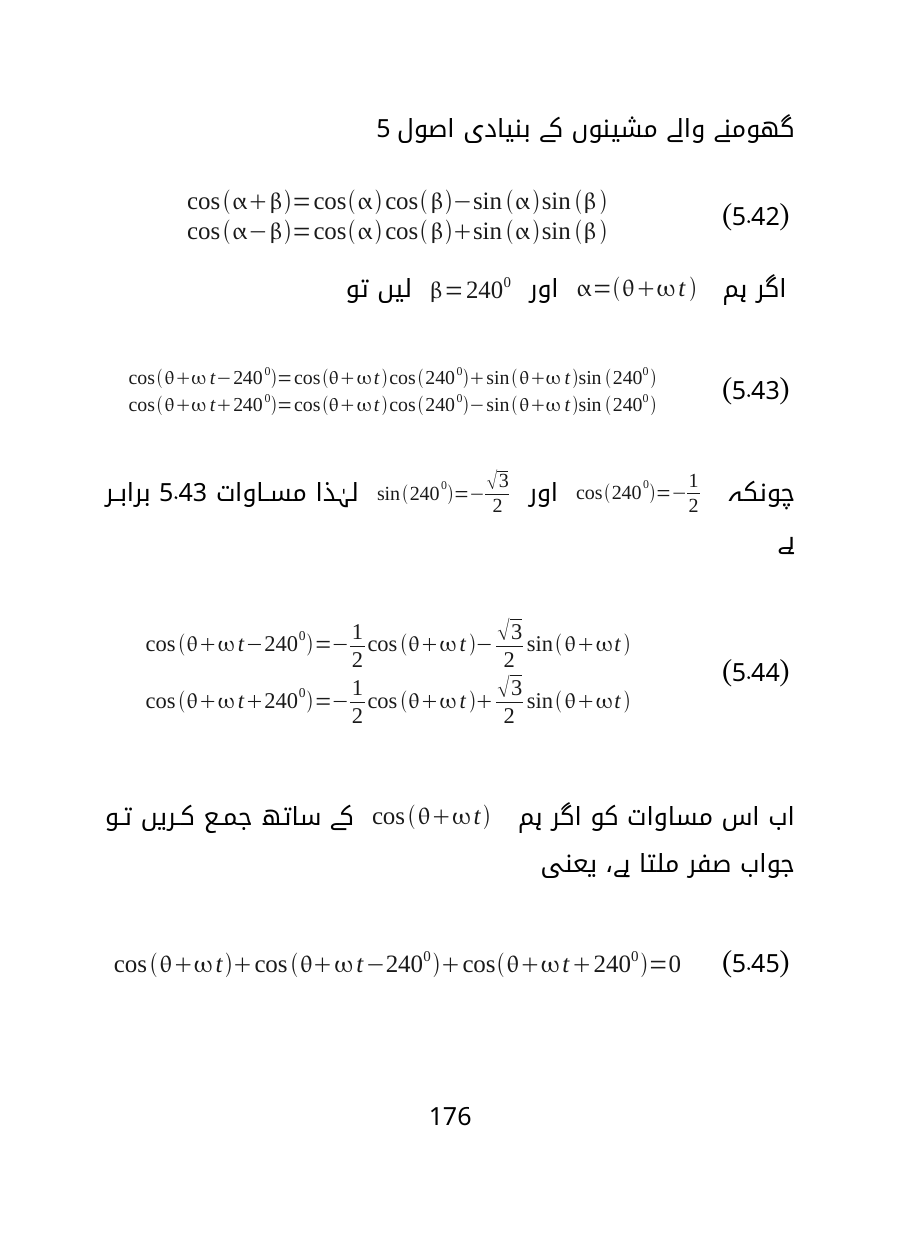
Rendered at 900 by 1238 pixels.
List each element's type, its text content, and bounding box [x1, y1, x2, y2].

table_header (5.44) [680, 612, 795, 747]
table_header (5.43) [680, 359, 795, 435]
text اب اس مساوات کو اگر ہم کے ساتھ جمع کریں تو جواب صفر ملتا ہے، یعنی [105, 793, 795, 888]
text اگر ہم اورلیں تو [105, 265, 795, 312]
table_header [105, 612, 680, 747]
table_header (5.45) [705, 935, 795, 1006]
table_header [105, 182, 680, 265]
table_header (5.42) [680, 182, 795, 265]
table_header [105, 935, 705, 1006]
table_header [105, 359, 680, 435]
text چونکہ اورلہٰذا مساوات 5.43 برابر ہے [105, 469, 795, 565]
